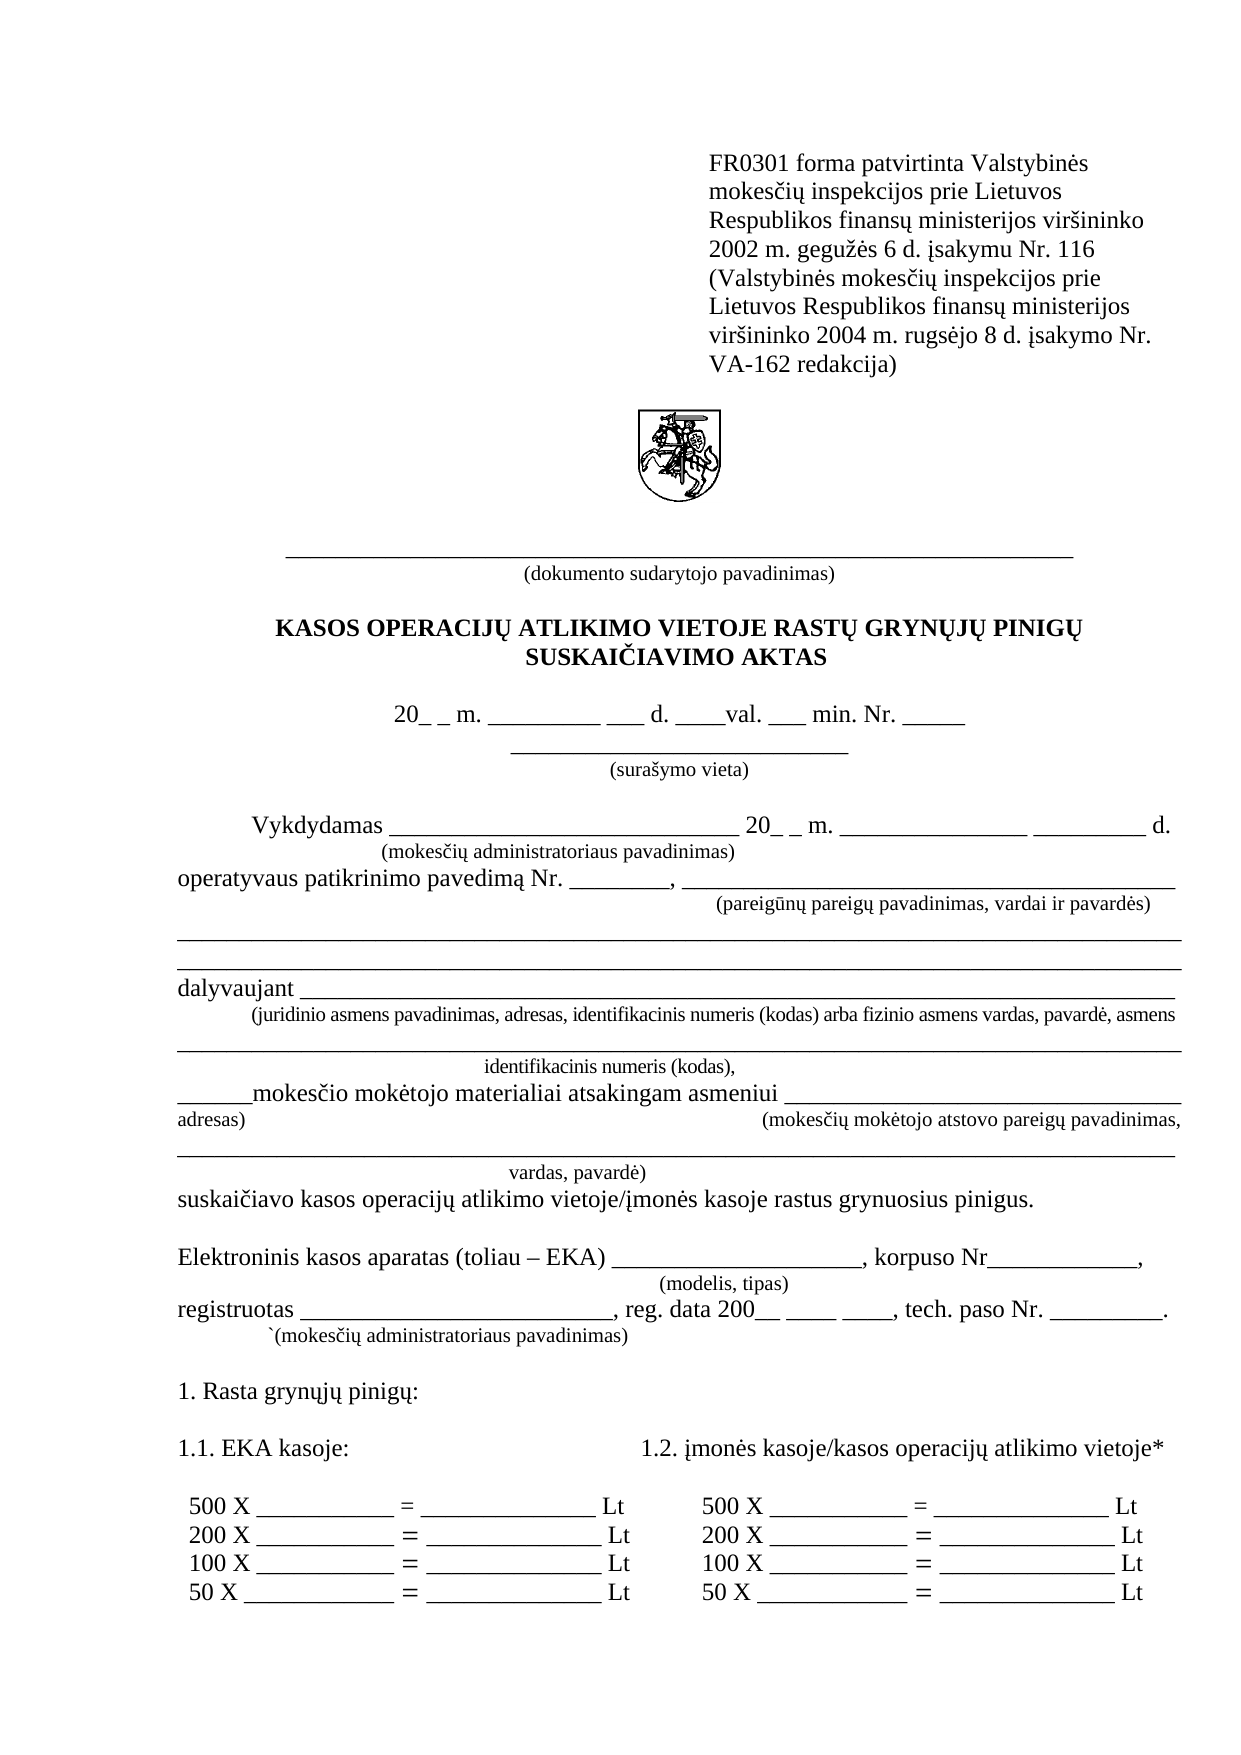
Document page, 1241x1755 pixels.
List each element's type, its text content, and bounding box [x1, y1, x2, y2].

text (pareigūnų pareigų pavadinimas, vardai ir pavardės) [177, 891, 1181, 915]
text FR0301 forma patvirtinta Valstybinės mokesčių inspekcijos prie Lietuvos Respublikos finansų ministerijos viršininko [709, 148, 1181, 234]
text registruotas _________________________, reg. data 200__ ____ ____, tech. paso Nr. _________. [177, 1294, 1181, 1323]
text 1. Rasta grynųjų pinigų: [177, 1376, 1181, 1405]
text vardas, pavardė) [177, 1160, 1181, 1184]
text (juridinio asmens pavadinimas, adresas, identifikacinis numeris (kodas) arba fizinio asmens vardas, pavardė, asmens [177, 1002, 1181, 1026]
text ______mokesčio mokėtojo materialiai atsakingam asmeniui [177, 1078, 1181, 1107]
text (Valstybinės mokesčių inspekcijos prie Lietuvos Respublikos finansų ministerijos viršininko 2004 m. rugsėjo 8 d. įsakymo Nr. VA-162 redakcija) [709, 263, 1181, 378]
text (dokumento sudarytojo pavadinimas) [177, 560, 1181, 584]
text ___________________________ [177, 728, 1181, 757]
text KASOS OPERACIJŲ ATLIKIMO VIETOJE RASTŲ GRYNŲJŲ PINIGŲ [177, 613, 1181, 642]
text (surašymo vieta) [177, 757, 1181, 781]
text 1.1. EKA kasoje: 1.2. įmonės kasoje/kasos operacijų atlikimo vietoje* [177, 1433, 1181, 1462]
text dalyvaujant [177, 973, 1181, 1002]
text operatyvaus patikrinimo pavedimą Nr. ________, [177, 863, 1181, 891]
text (mokesčių administratoriaus pavadinimas) [177, 838, 1181, 863]
text suskaičiavo kasos operacijų atlikimo vietoje/įmonės kasoje rastus grynuosius pinigus. [177, 1184, 1181, 1213]
table_cell 100 X ___________  ______________ Lt [690, 1549, 1204, 1577]
text (modelis, tipas) [177, 1270, 1181, 1294]
text 20_ _ m. _________ ___ d. ____val. ___ min. Nr. _____ [177, 699, 1181, 728]
text _______________________________________________________________ [177, 532, 1181, 560]
table_cell 50 X ____________  ______________ Lt [177, 1577, 690, 1606]
table_header 500 X ___________ = ______________ Lt [177, 1491, 690, 1520]
table_cell 200 X ___________  ______________ Lt [690, 1520, 1204, 1548]
text `(mokesčių administratoriaus pavadinimas) [177, 1323, 1181, 1347]
table_cell 50 X ____________  ______________ Lt [690, 1577, 1204, 1606]
text Elektroninis kasos aparatas (toliau – EKA) ____________________, korpuso Nr____________, [177, 1242, 1181, 1270]
table_header 500 X ___________ = ______________ Lt [690, 1491, 1204, 1520]
text 2002 m. gegužės 6 d. įsakymu Nr. 116 [177, 234, 1181, 263]
text SUSKAIČIAVIMO AKTAS [177, 642, 1181, 671]
table_cell 100 X ___________  ______________ Lt [177, 1549, 690, 1577]
text adresas) (mokesčių mokėtojo atstovo pareigų pavadinimas, [177, 1107, 1181, 1131]
table_cell 200 X ___________  ______________ Lt [177, 1520, 690, 1548]
text Vykdydamas ____________________________ 20_ _ m. _______________ _________ d. [177, 810, 1181, 838]
text identifikacinis numeris (kodas), [177, 1054, 1181, 1078]
